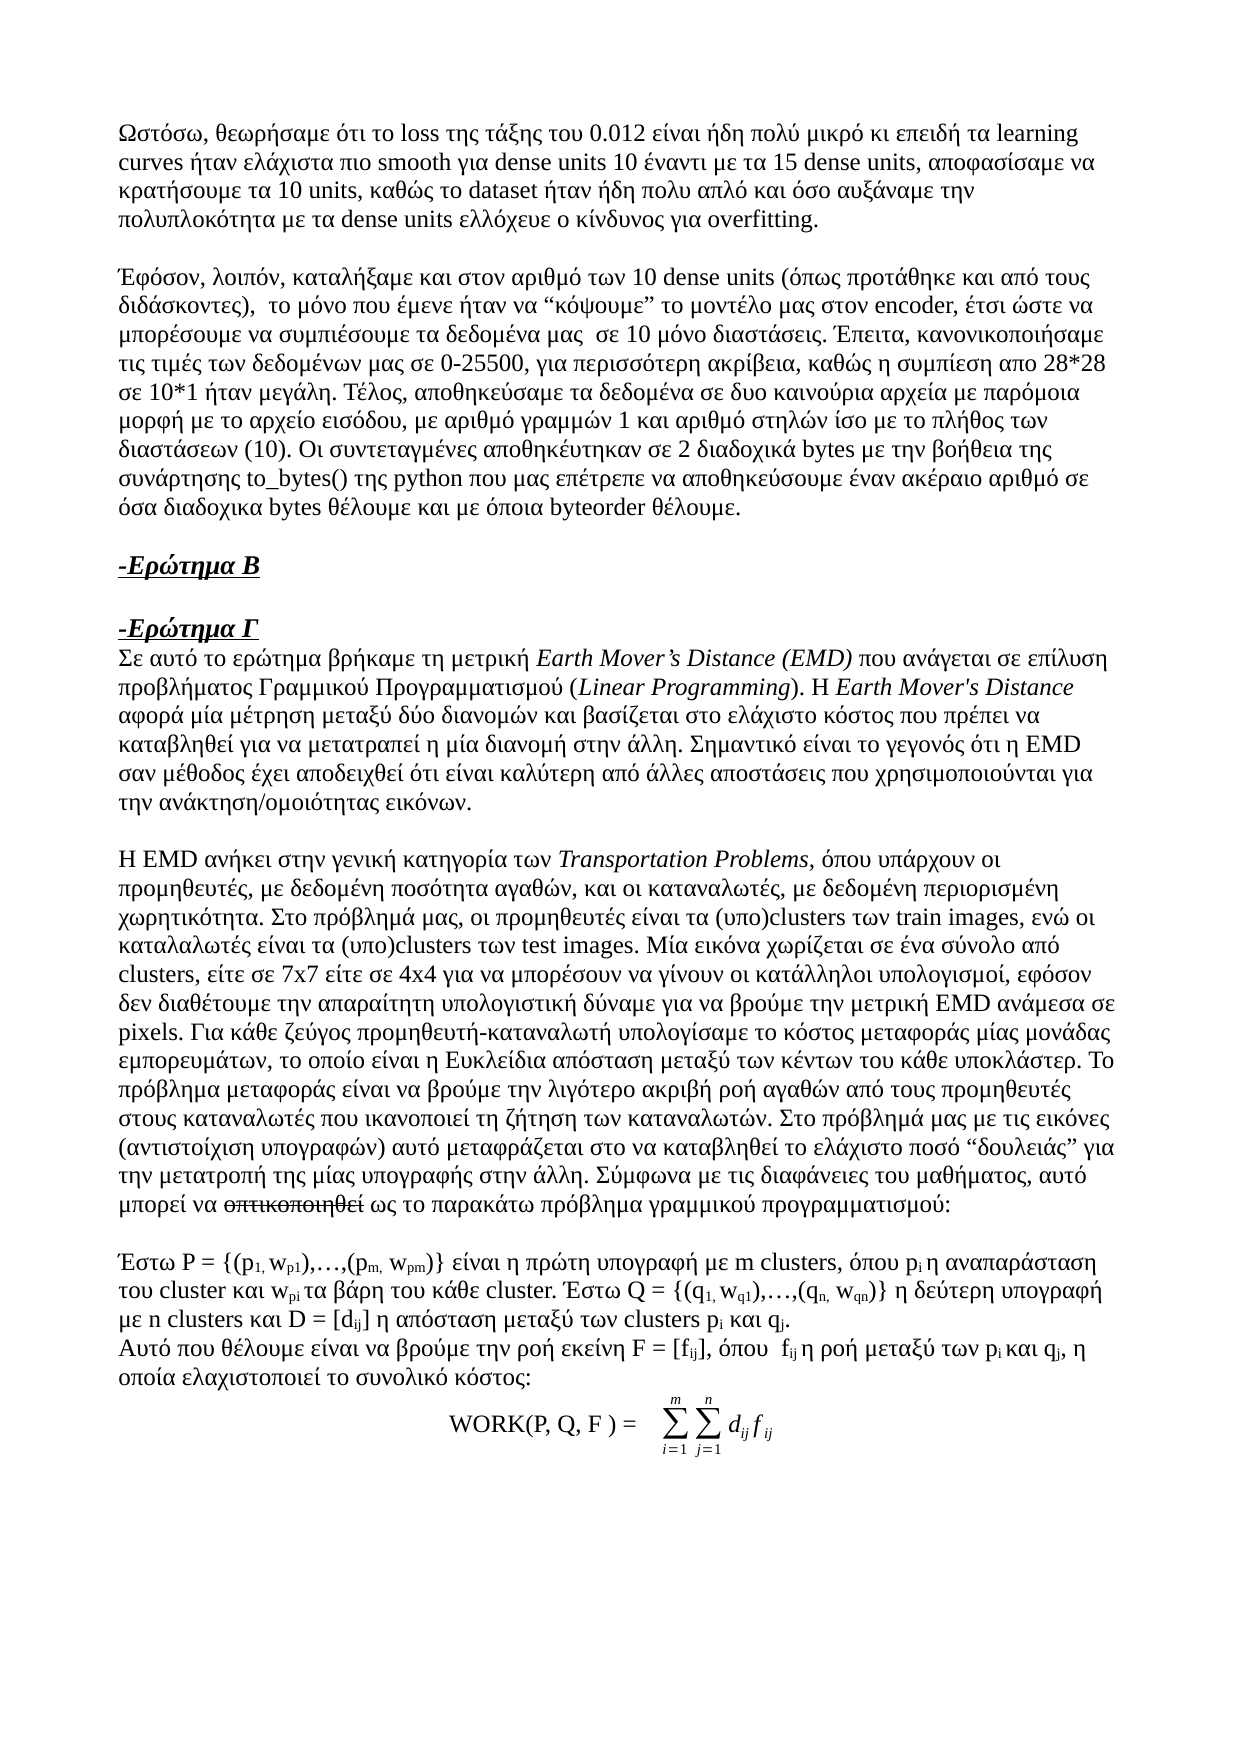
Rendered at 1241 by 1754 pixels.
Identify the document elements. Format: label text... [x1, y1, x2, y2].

text Η ΕΜD ανήκει στην γενική κατηγορία των Transportation Problems, όπου υπάρχουν οι προμηθευτές, με δεδομένη ποσότητα αγαθών, και οι καταναλωτές, με δεδομένη περιορισμένη χωρητικότητα. Στο πρόβλημά μας, οι προμηθευτές είναι τα (υπο)clusters των train images, ενώ οι καταλαλωτές είναι τα (υπο)clusters των test images. Μία εικόνα χωρίζεται σε ένα σύνολο από clusters, είτε σε 7x7 είτε σε 4x4 για να μπορέσουν να γίνουν οι κατάλληλοι υπολογισμοί, εφόσον δεν διαθέτουμε την απαραίτητη υπολογιστική δύναμε για να βρούμε την μετρική EMD ανάμεσα σε pixels. Για κάθε ζεύγος προμηθευτή-καταναλωτή υπολογίσαμε το κόστος μεταφοράς μίας μονάδας εμπορευμάτων, το οποίο είναι η Ευκλείδια απόσταση μεταξύ των κέντων του κάθε υποκλάστερ. Το πρόβλημα μεταφοράς είναι να βρούμε την λιγότερο ακριβή ροή αγαθών από τους προμηθευτές στους καταναλωτές που ικανοποιεί τη ζήτηση των καταναλωτών. Στο πρόβλημά μας με τις εικόνες (αντιστοίχιση υπογραφών) αυτό μεταφράζεται στο να καταβληθεί το ελάχιστο ποσό “δουλειάς” για την μετατροπή της μίας υπογραφής στην άλλη. Σύμφωνα με τις διαφάνειες του μαθήματος, αυτό μπορεί να οπτικοποιηθεί ως το παρακάτω πρόβλημα γραμμικού προγραμματισμού: [118, 844, 1122, 1218]
text Έστω P = {(p1, wp1),…,(pm, wpm)} είναι η πρώτη υπογραφή με m clusters, όπου pi η αναπαράσταση του cluster και wpi τα βάρη του κάθε cluster. Έστω Q = {(q1, wq1),…,(qn, wqn)} η δεύτερη υπογραφή με n clusters και D = [dij] η απόσταση μεταξύ των clusters pi και qj. [118, 1247, 1122, 1333]
text -Ερώτημα Β [118, 549, 1122, 581]
text WORK(P, Q, F ) = [118, 1390, 1122, 1458]
text Σε αυτό το ερώτημα βρήκαμε τη μετρική Earth Mover’s Distance (EMD) που ανάγεται σε επίλυση προβλήματος Γραμμικού Προγραμματισμού (Linear Programming). Η Earth Mover's Distance αφορά μία μέτρηση μεταξύ δύο διανομών και βασίζεται στο ελάχιστο κόστος που πρέπει να καταβληθεί για να μετατραπεί η μία διανομή στην άλλη. Σημαντικό είναι το γεγονός ότι η EMD σαν μέθοδος έχει αποδειχθεί ότι είναι καλύτερη από άλλες αποστάσεις που χρησιμοποιούνται για την ανάκτηση/ομοιότητας εικόνων. [118, 643, 1122, 815]
text Αυτό που θέλουμε είναι να βρούμε την ροή εκείνη F = [fij], όπου fij η ροή μεταξύ των pi και qj, η οποία ελαχιστοποιεί το συνολικό κόστος: [118, 1333, 1122, 1390]
text Έφόσον, λοιπόν, καταλήξαμε και στον αριθμό των 10 dense units (όπως προτάθηκε και από τους διδάσκοντες), το μόνο που έμενε ήταν να “κόψουμε” το μοντέλο μας στον encoder, έτσι ώστε να μπορέσουμε να συμπιέσουμε τα δεδομένα μας σε 10 μόνο διαστάσεις. Έπειτα, κανονικοποιήσαμε τις τιμές των δεδομένων μας σε 0-25500, για περισσότερη ακρίβεια, καθώς η συμπίεση απο 28*28 σε 10*1 ήταν μεγάλη. Τέλος, αποθηκεύσαμε τα δεδομένα σε δυο καινούρια αρχεία με παρόμοια μορφή με το αρχείο εισόδου, με αριθμό γραμμών 1 και αριθμό στηλών ίσο με το πλήθος των διαστάσεων (10). Οι συντεταγμένες αποθηκέυτηκαν σε 2 διαδοχικά bytes με την βοήθεια της συνάρτησης to_bytes() της python που μας επέτρεπε να αποθηκεύσουμε έναν ακέραιο αριθμό σε όσα διαδοχικα bytes θέλουμε και με όποια byteorder θέλουμε. [118, 262, 1122, 521]
text -Ερώτημα Γ [118, 612, 1122, 643]
text Ωστόσω, θεωρήσαμε ότι το loss της τάξης του 0.012 είναι ήδη πολύ μικρό κι επειδή τα learning curves ήταν ελάχιστα πιο smooth για dense units 10 έναντι με τα 15 dense units, αποφασίσαμε να κρατήσουμε τα 10 units, καθώς το dataset ήταν ήδη πολυ απλό και όσο αυξάναμε την πολυπλοκότητα με τα dense units ελλόχευε ο κίνδυνος για overfitting. [118, 118, 1122, 233]
